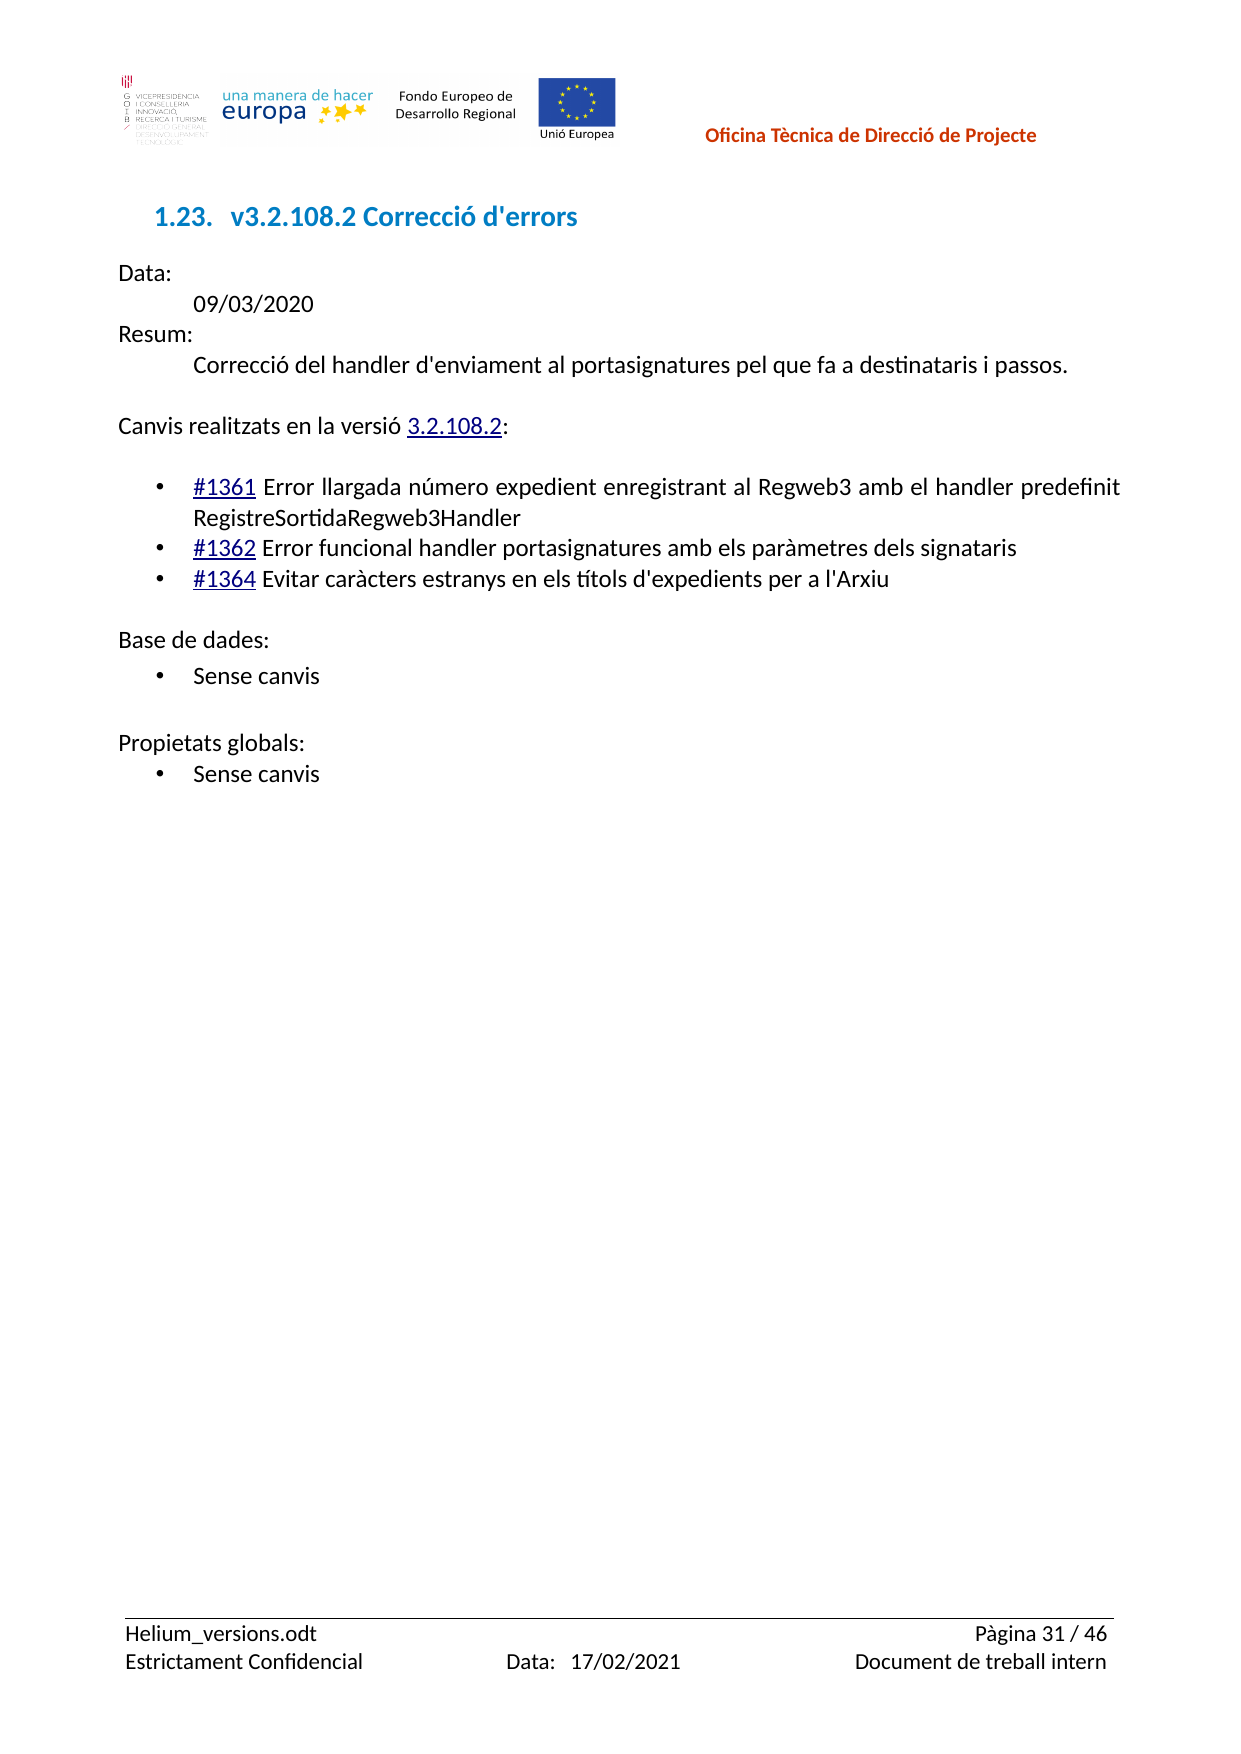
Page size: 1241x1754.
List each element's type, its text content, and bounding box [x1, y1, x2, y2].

text 09/03/2020 [118, 288, 1122, 319]
text Propietats globals: [118, 727, 1122, 758]
list #1361 Error llargada número expedient enregistrant al Regweb3 amb el handler predefinit RegistreSortidaRegweb3Handler [156, 471, 1122, 532]
picture [118, 73, 213, 147]
list Sense canvis [156, 758, 1122, 788]
subtitle v3.2.108.2 Correcció d'errors [153, 198, 1122, 234]
text Correcció del handler d'enviament al portasignatures pel que fa a destinataris i passos. [118, 349, 1122, 380]
text Canvis realitzats en la versió 3.2.108.2: [118, 410, 1122, 441]
list Sense canvis [156, 660, 1122, 691]
picture [219, 73, 621, 147]
text Resum: [118, 319, 1122, 349]
text Data: [118, 258, 1122, 288]
list #1364 Evitar caràcters estranys en els títols d'expedients per a l'Arxiu [156, 563, 1122, 593]
list #1362 Error funcional handler portasignatures amb els paràmetres dels signataris [156, 532, 1122, 563]
text Base de dades: [118, 624, 1122, 654]
